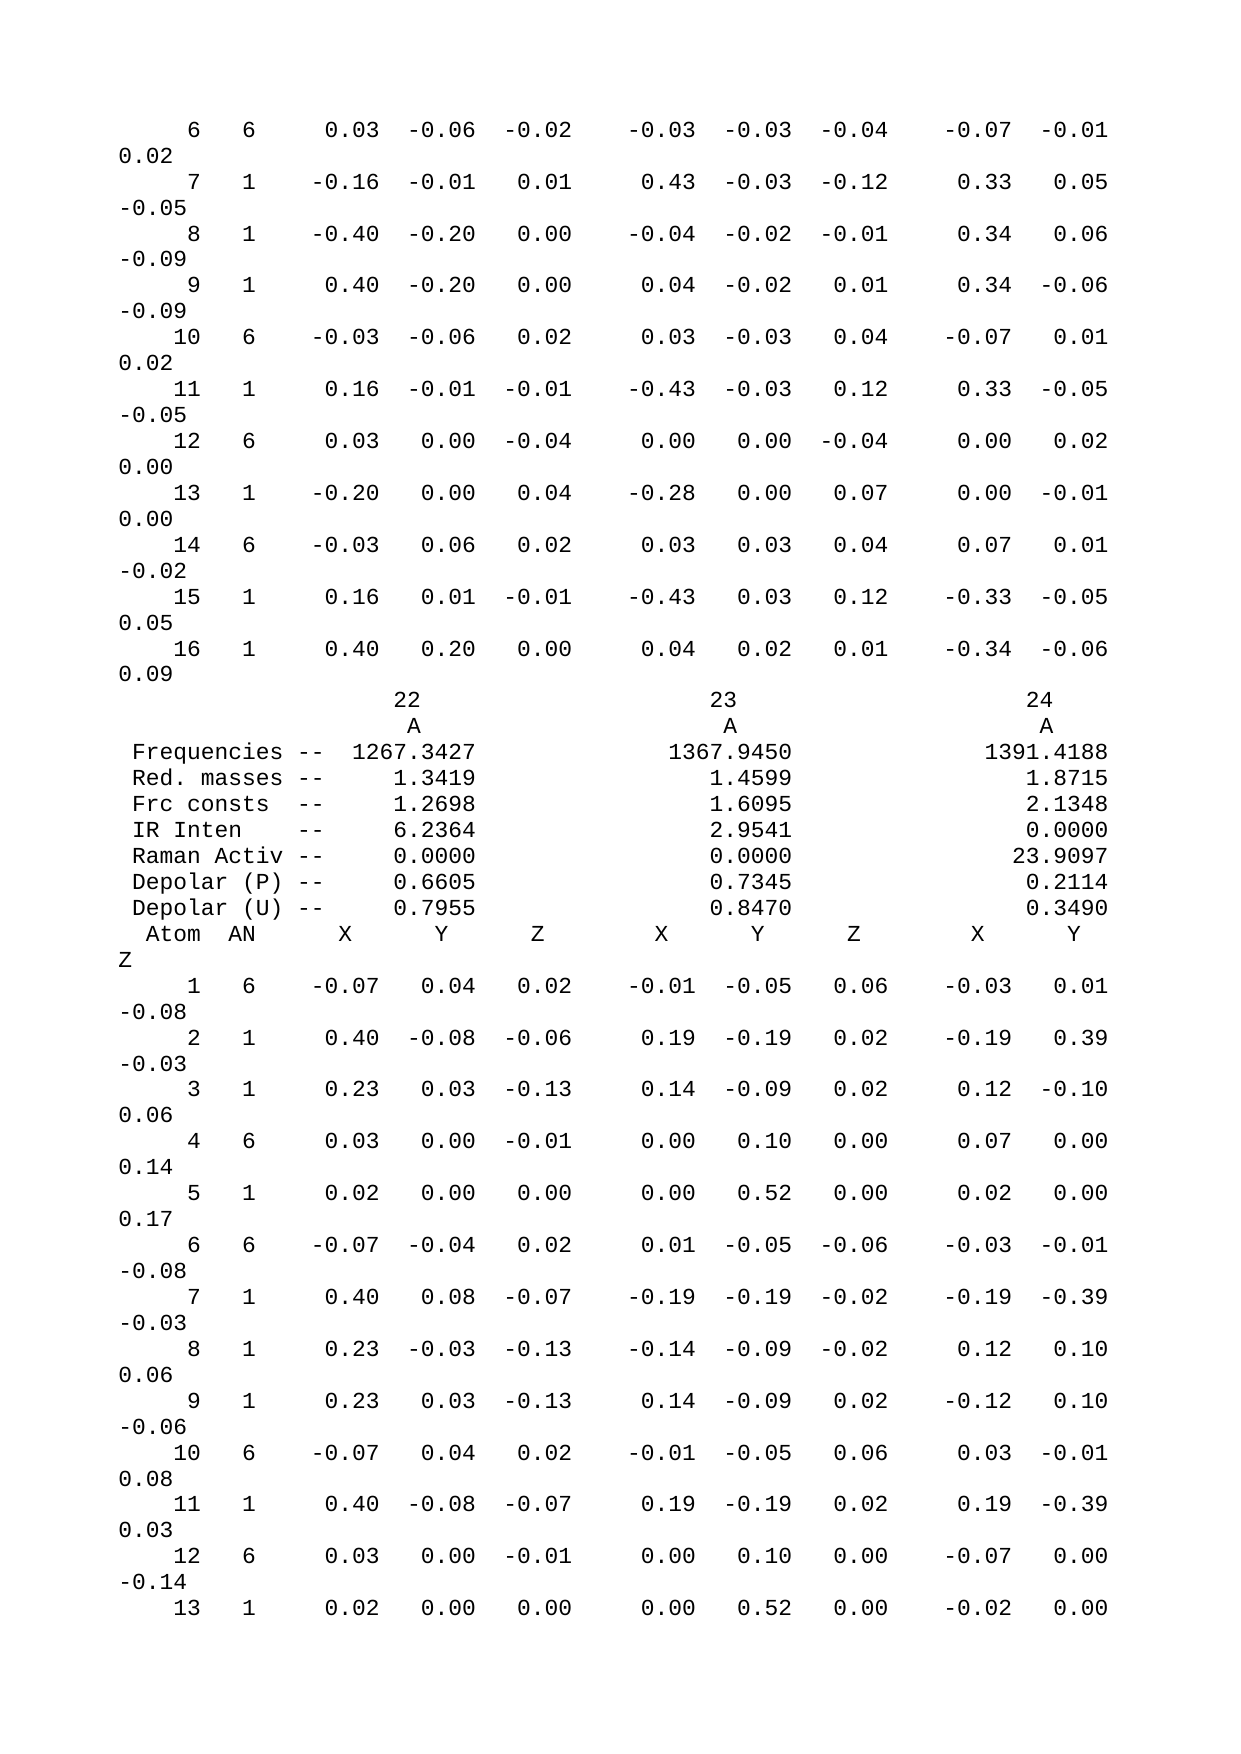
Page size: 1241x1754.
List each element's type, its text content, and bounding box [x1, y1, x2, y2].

text Frequencies -- 1267.3427 1367.9450 1391.4188 [118, 741, 1122, 767]
text 2 1 0.40 -0.08 -0.06 0.19 -0.19 0.02 -0.19 0.39 -0.03 [118, 1026, 1122, 1078]
text Red. masses -- 1.3419 1.4599 1.8715 [118, 767, 1122, 792]
text Depolar (P) -- 0.6605 0.7345 0.2114 [118, 870, 1122, 896]
text 4 6 0.03 0.00 -0.01 0.00 0.10 0.00 0.07 0.00 0.14 [118, 1130, 1122, 1182]
text 11 1 0.40 -0.08 -0.07 0.19 -0.19 0.02 0.19 -0.39 0.03 [118, 1493, 1122, 1545]
text 6 6 0.03 -0.06 -0.02 -0.03 -0.03 -0.04 -0.07 -0.01 0.02 [118, 118, 1122, 170]
text Frc consts -- 1.2698 1.6095 2.1348 [118, 792, 1122, 818]
text 15 1 0.16 0.01 -0.01 -0.43 0.03 0.12 -0.33 -0.05 0.05 [118, 585, 1122, 637]
text IR Inten -- 6.2364 2.9541 0.0000 [118, 818, 1122, 844]
text 7 1 -0.16 -0.01 0.01 0.43 -0.03 -0.12 0.33 0.05 -0.05 [118, 170, 1122, 222]
text 8 1 -0.40 -0.20 0.00 -0.04 -0.02 -0.01 0.34 0.06 -0.09 [118, 222, 1122, 274]
text 14 6 -0.03 0.06 0.02 0.03 0.03 0.04 0.07 0.01 -0.02 [118, 533, 1122, 585]
text Depolar (U) -- 0.7955 0.8470 0.3490 [118, 896, 1122, 922]
text 10 6 -0.03 -0.06 0.02 0.03 -0.03 0.04 -0.07 0.01 0.02 [118, 326, 1122, 377]
text 5 1 0.02 0.00 0.00 0.00 0.52 0.00 0.02 0.00 0.17 [118, 1182, 1122, 1233]
text 1 6 -0.07 0.04 0.02 -0.01 -0.05 0.06 -0.03 0.01 -0.08 [118, 974, 1122, 1026]
text 9 1 0.23 0.03 -0.13 0.14 -0.09 0.02 -0.12 0.10 -0.06 [118, 1389, 1122, 1441]
text 10 6 -0.07 0.04 0.02 -0.01 -0.05 0.06 0.03 -0.01 0.08 [118, 1441, 1122, 1493]
text 9 1 0.40 -0.20 0.00 0.04 -0.02 0.01 0.34 -0.06 -0.09 [118, 274, 1122, 326]
text A A A [118, 715, 1122, 741]
text Atom AN X Y Z X Y Z X Y Z [118, 922, 1122, 974]
text 3 1 0.23 0.03 -0.13 0.14 -0.09 0.02 0.12 -0.10 0.06 [118, 1078, 1122, 1130]
text 13 1 -0.20 0.00 0.04 -0.28 0.00 0.07 0.00 -0.01 0.00 [118, 481, 1122, 533]
text 7 1 0.40 0.08 -0.07 -0.19 -0.19 -0.02 -0.19 -0.39 -0.03 [118, 1285, 1122, 1337]
text 22 23 24 [118, 689, 1122, 715]
text Raman Activ -- 0.0000 0.0000 23.9097 [118, 844, 1122, 870]
text 13 1 0.02 0.00 0.00 0.00 0.52 0.00 -0.02 0.00 [118, 1597, 1122, 1622]
text 6 6 -0.07 -0.04 0.02 0.01 -0.05 -0.06 -0.03 -0.01 -0.08 [118, 1233, 1122, 1285]
text 11 1 0.16 -0.01 -0.01 -0.43 -0.03 0.12 0.33 -0.05 -0.05 [118, 377, 1122, 429]
text 12 6 0.03 0.00 -0.01 0.00 0.10 0.00 -0.07 0.00 -0.14 [118, 1545, 1122, 1597]
text 8 1 0.23 -0.03 -0.13 -0.14 -0.09 -0.02 0.12 0.10 0.06 [118, 1337, 1122, 1389]
text 12 6 0.03 0.00 -0.04 0.00 0.00 -0.04 0.00 0.02 0.00 [118, 429, 1122, 481]
text 16 1 0.40 0.20 0.00 0.04 0.02 0.01 -0.34 -0.06 0.09 [118, 637, 1122, 689]
